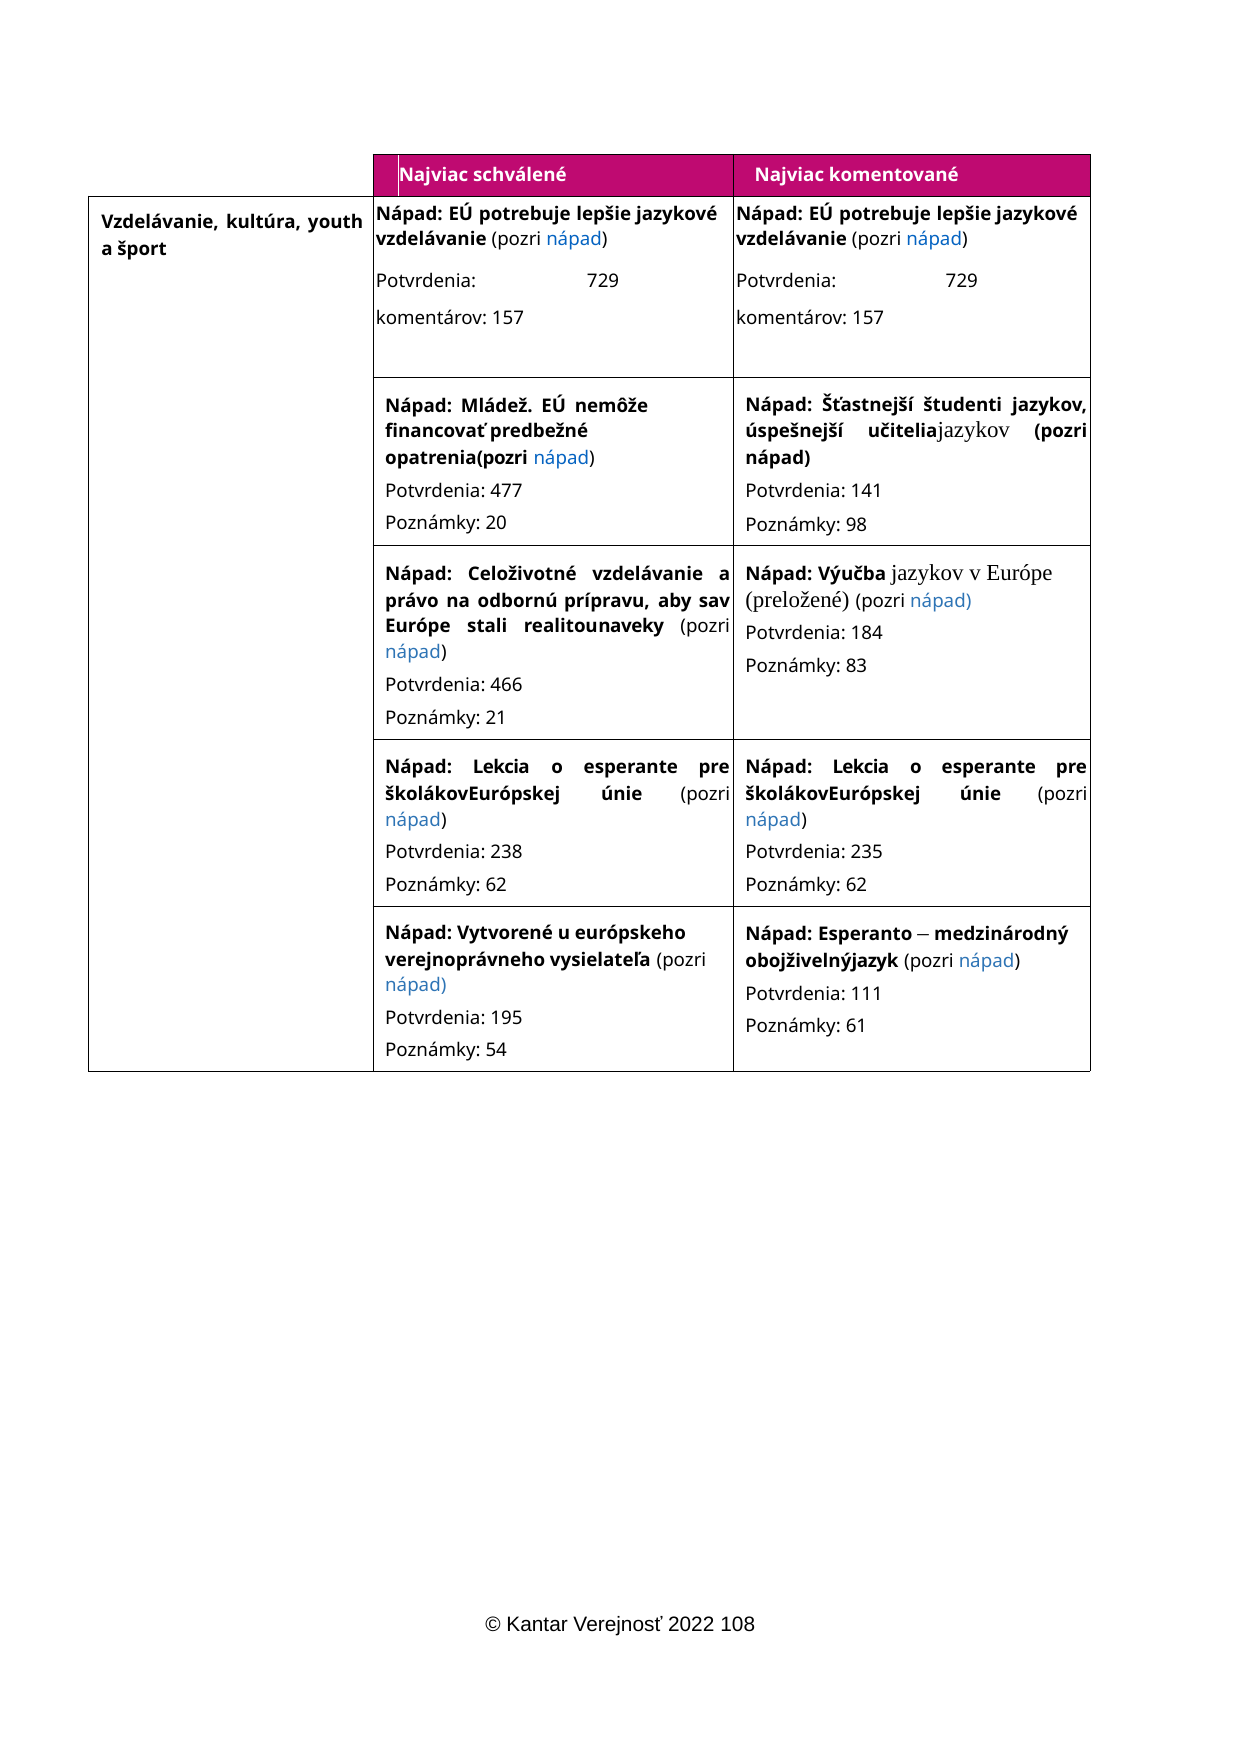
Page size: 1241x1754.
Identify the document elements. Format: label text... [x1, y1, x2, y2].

table_cell Nápad: Mládež. EÚ nemôže financovať predbežné opatrenia(pozri nápad) Potvrdenia: 477 Poznámky: 20 [374, 378, 733, 545]
table_header Najviac komentované [754, 155, 1064, 196]
table_cell Nápad: Lekcia o esperante pre školákovEurópskej únie (pozri nápad) Potvrdenia: 235 Poznámky: 62 [734, 740, 1090, 906]
table_cell Nápad: Vytvorené u európskeho verejnoprávneho vysielateľa (pozri nápad) Potvrdenia: 195 Poznámky: 54 [374, 907, 733, 1071]
table_header [707, 155, 733, 196]
table_cell Vzdelávanie, kultúra, youth a šport [89, 197, 373, 1071]
table_cell Nápad: EÚ potrebuje lepšie jazykové vzdelávanie (pozri nápad) Potvrdenia: 729 komentárov: 157 [374, 197, 733, 377]
table_cell Nápad: Šťastnejší študenti jazykov, úspešnejší učiteliajazykov (pozri nápad) Potvrdenia: 141 Poznámky: 98 [734, 378, 1090, 545]
table_cell Nápad: Esperanto – medzinárodný obojživelnýjazyk (pozri nápad) Potvrdenia: 111 Poznámky: 61 [734, 907, 1090, 1071]
table_cell Nápad: EÚ potrebuje lepšie jazykové vzdelávanie (pozri nápad) Potvrdenia: 729 komentárov: 157 [734, 197, 1090, 377]
table_cell Nápad: Celoživotné vzdelávanie a právo na odbornú prípravu, aby sav Európe stali realitounaveky (pozri nápad) Potvrdenia: 466 Poznámky: 21 [374, 546, 733, 739]
table_header [374, 155, 398, 196]
table_header [89, 154, 373, 196]
table_cell Nápad: Výučba jazykov v Európe (preložené) (pozri nápad) Potvrdenia: 184 Poznámky: 83 [734, 546, 1090, 739]
table_header [734, 155, 754, 196]
table_cell Nápad: Lekcia o esperante pre školákovEurópskej únie (pozri nápad) Potvrdenia: 238 Poznámky: 62 [374, 740, 733, 906]
table_header [1064, 155, 1090, 196]
table_header Najviac schválené [399, 155, 707, 196]
